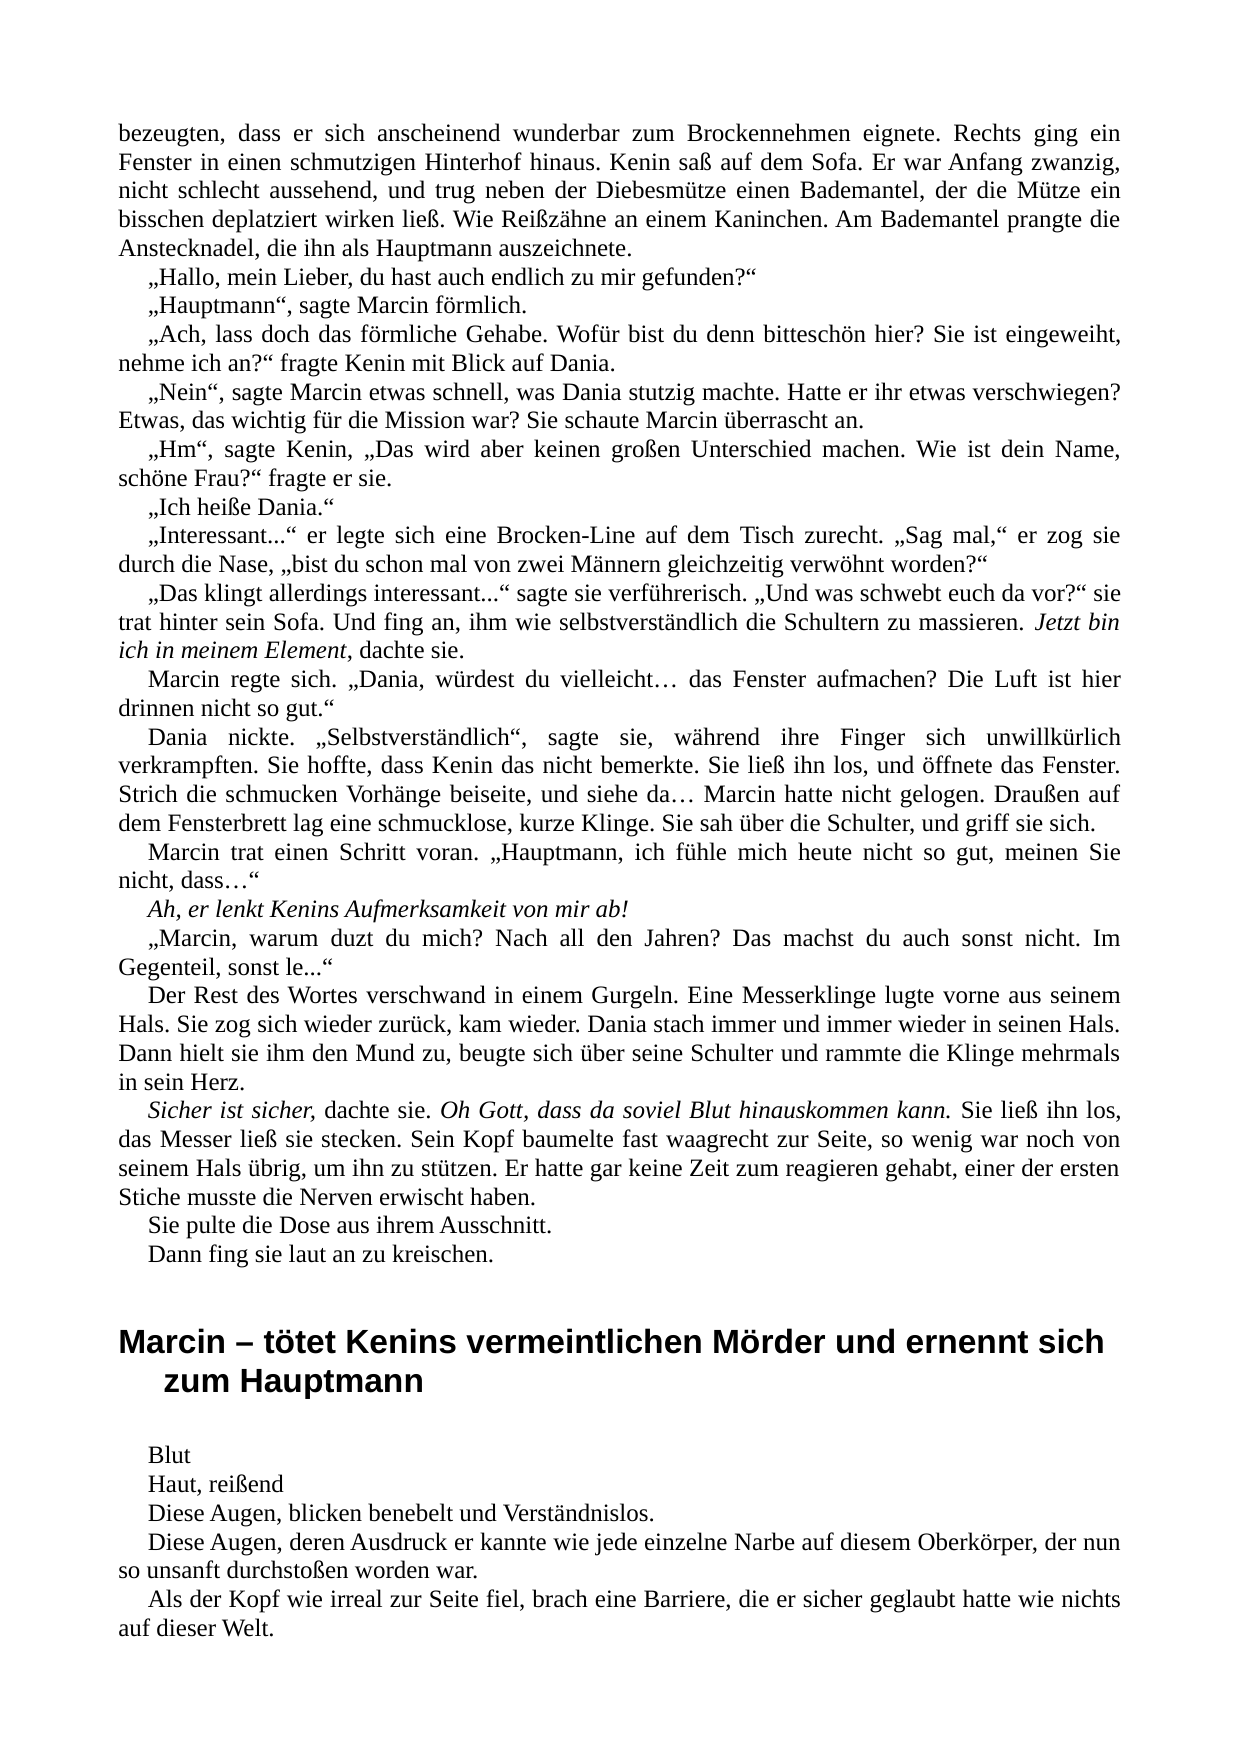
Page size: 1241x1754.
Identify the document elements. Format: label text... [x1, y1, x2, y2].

text „Hallo, mein Lieber, du hast auch endlich zu mir gefunden?“ [118, 262, 1122, 291]
text Marcin regte sich. „Dania, würdest du vielleicht… das Fenster aufmachen? Die Luft ist hier drinnen nicht so gut.“ [118, 664, 1122, 722]
text Sie pulte die Dose aus ihrem Ausschnitt. [118, 1211, 1122, 1239]
text Marcin trat einen Schritt voran. „Hauptmann, ich fühle mich heute nicht so gut, meinen Sie nicht, dass…“ [118, 837, 1122, 894]
text „Nein“, sagte Marcin etwas schnell, was Dania stutzig machte. Hatte er ihr etwas verschwiegen?Etwas, das wichtig für die Mission war? Sie schaute Marcin überrascht an. [118, 377, 1122, 434]
text Sicher ist sicher, dachte sie. Oh Gott, dass da soviel Blut hinauskommen kann. Sie ließ ihn los, das Messer ließ sie stecken. Sein Kopf baumelte fast waagrecht zur Seite, so wenig war noch von seinem Hals übrig, um ihn zu stützen. Er hatte gar keine Zeit zum reagieren gehabt, einer der ersten Stiche musste die Nerven erwischt haben. [118, 1096, 1122, 1211]
text „Das klingt allerdings interessant...“ sagte sie verführerisch. „Und was schwebt euch da vor?“ sie trat hinter sein Sofa. Und fing an, ihm wie selbstverständlich die Schultern zu massieren. Jetzt bin ich in meinem Element, dachte sie. [118, 578, 1122, 664]
text Diese Augen, deren Ausdruck er kannte wie jede einzelne Narbe auf diesem Oberkörper, der nun so unsanft durchstoßen worden war. [118, 1527, 1122, 1584]
text Dann fing sie laut an zu kreischen. [118, 1239, 1122, 1268]
text Ah, er lenkt Kenins Aufmerksamkeit von mir ab! [118, 894, 1122, 923]
text Als der Kopf wie irreal zur Seite fiel, brach eine Barriere, die er sicher geglaubt hatte wie nichts auf dieser Welt. [118, 1584, 1122, 1642]
text Haut, reißend [118, 1469, 1122, 1498]
text „Marcin, warum duzt du mich? Nach all den Jahren? Das machst du auch sonst nicht. Im Gegenteil, sonst le...“ [118, 923, 1122, 981]
text „Ich heiße Dania.“ [118, 492, 1122, 521]
text Diese Augen, blicken benebelt und Verständnislos. [118, 1498, 1122, 1527]
text Blut [118, 1440, 1122, 1469]
text „Interessant...“ er legte sich eine Brocken-Line auf dem Tisch zurecht. „Sag mal,“ er zog sie durch die Nase, „bist du schon mal von zwei Männern gleichzeitig verwöhnt worden?“ [118, 521, 1122, 578]
text „Ach, lass doch das förmliche Gehabe. Wofür bist du denn bitteschön hier? Sie ist eingeweiht, nehme ich an?“ fragte Kenin mit Blick auf Dania. [118, 319, 1122, 377]
subtitle Marcin – tötet Kenins vermeintlichen Mörder und ernennt sich zum Hauptmann [118, 1322, 1122, 1399]
text bezeugten, dass er sich anscheinend wunderbar zum Brockennehmen eignete. Rechts ging ein Fenster in einen schmutzigen Hinterhof hinaus. Kenin saß auf dem Sofa. Er war Anfang zwanzig, nicht schlecht aussehend, und trug neben der Diebesmütze einen Bademantel, der die Mütze ein bisschen deplatziert wirken ließ. Wie Reißzähne an einem Kaninchen. Am Bademantel prangte die Anstecknadel, die ihn als Hauptmann auszeichnete. [118, 118, 1122, 262]
text Der Rest des Wortes verschwand in einem Gurgeln. Eine Messerklinge lugte vorne aus seinem Hals. Sie zog sich wieder zurück, kam wieder. Dania stach immer und immer wieder in seinen Hals. Dann hielt sie ihm den Mund zu, beugte sich über seine Schulter und rammte die Klinge mehrmals in sein Herz. [118, 981, 1122, 1096]
text „Hm“, sagte Kenin, „Das wird aber keinen großen Unterschied machen. Wie ist dein Name, schöne Frau?“ fragte er sie. [118, 434, 1122, 492]
text Dania nickte. „Selbstverständlich“, sagte sie, während ihre Finger sich unwillkürlich verkrampften. Sie hoffte, dass Kenin das nicht bemerkte. Sie ließ ihn los, und öffnete das Fenster. Strich die schmucken Vorhänge beiseite, und siehe da… Marcin hatte nicht gelogen. Draußen auf dem Fensterbrett lag eine schmucklose, kurze Klinge. Sie sah über die Schulter, und griff sie sich. [118, 722, 1122, 837]
text „Hauptmann“, sagte Marcin förmlich. [118, 291, 1122, 319]
